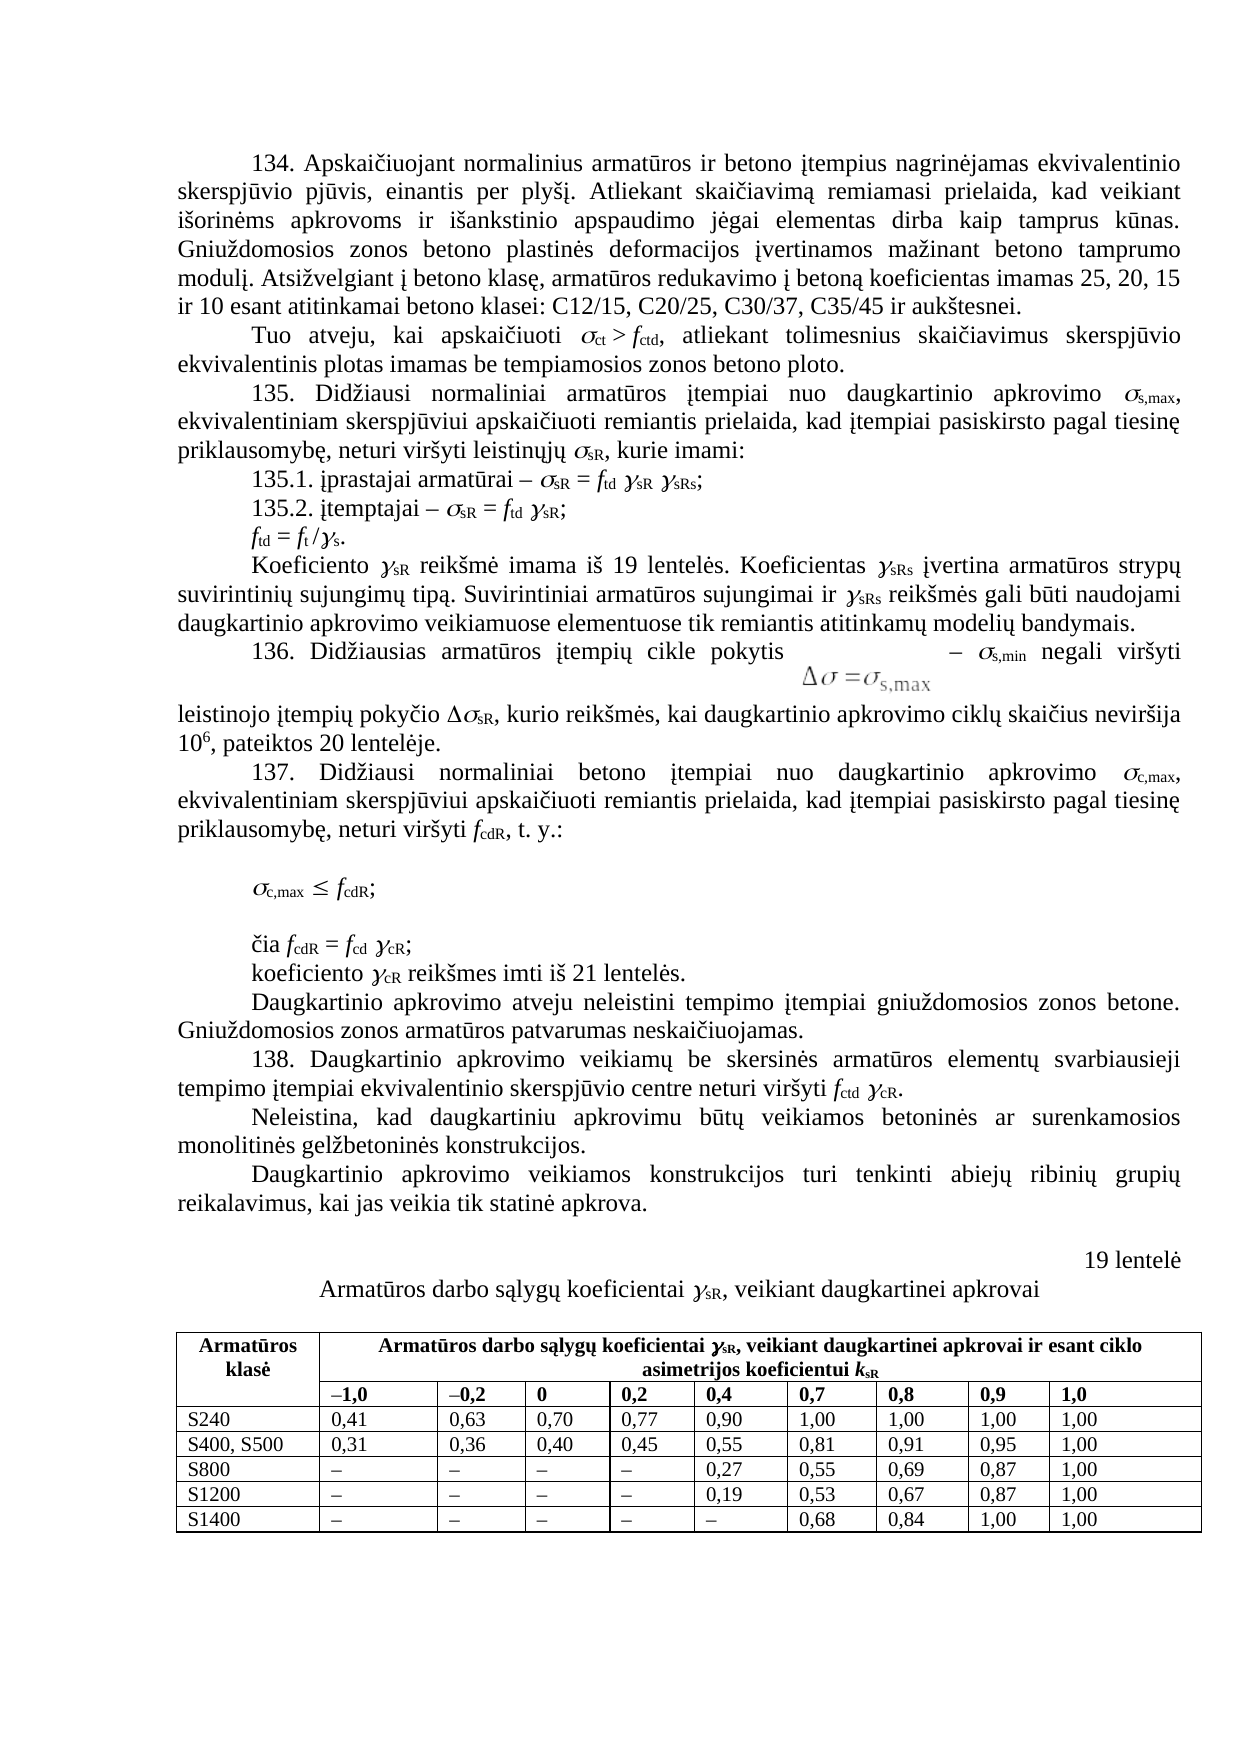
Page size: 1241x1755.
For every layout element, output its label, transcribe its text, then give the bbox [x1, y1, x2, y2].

table_cell 1,00 [1050, 1432, 1201, 1456]
text Daugkartinio apkrovimo veikiamos konstrukcijos turi tenkinti abiejų ribinių grupių reikalavimus, kai jas veikia tik statinė apkrova. [177, 1159, 1181, 1217]
text 135.1. įprastajai armatūrai – ssR = ftd gsR gsRs; [177, 464, 1181, 493]
table_cell 0,55 [788, 1457, 876, 1481]
table_cell 1,0 [1050, 1382, 1201, 1406]
text 19 lentelė [177, 1245, 1181, 1274]
table_cell – [611, 1507, 694, 1531]
table_cell – [320, 1457, 437, 1481]
table_cell 1,00 [1050, 1407, 1201, 1431]
table_cell 0,84 [877, 1507, 968, 1531]
table_cell 0,27 [695, 1457, 787, 1481]
table_cell 0,67 [877, 1482, 968, 1506]
table_cell [177, 1381, 319, 1406]
table_cell 1,00 [969, 1407, 1049, 1431]
table_cell – [320, 1482, 437, 1506]
table_cell 0,77 [611, 1407, 694, 1431]
text 138. Daugkartinio apkrovimo veikiamų be skersinės armatūros elementų svarbiausieji tempimo įtempiai ekvivalentinio skerspjūvio centre neturi viršyti fctd gcR. [177, 1044, 1181, 1102]
text Armatūros darbo sąlygų koeficientai gsR, veikiant daugkartinei apkrovai [177, 1274, 1181, 1303]
text Koeficiento gsR reikšmė imama iš 19 lentelės. Koeficientas gsRs įvertina armatūros strypų suvirintinių sujungimų tipą. Suvirintiniai armatūros sujungimai ir gsRs reikšmės gali būti naudojami daugkartinio apkrovimo veikiamuose elementuose tik remiantis atitinkamų modelių bandymais. [177, 550, 1181, 636]
text 135.2. įtemptajai – ssR = ftd gsR; [177, 493, 1181, 521]
table_cell – [611, 1482, 694, 1506]
table_cell 0,69 [877, 1457, 968, 1481]
table_cell – [695, 1507, 787, 1531]
table_cell 0,63 [438, 1407, 525, 1431]
text 134. Apskaičiuojant normalinius armatūros ir betono įtempius nagrinėjamas ekvivalentinio skerspjūvio pjūvis, einantis per plyšį. Atliekant skaičiavimą remiamasi prielaida, kad veikiant išorinėms apkrovoms ir išankstinio apspaudimo jėgai elementas dirba kaip tamprus kūnas. Gniuždomosios zonos betono plastinės deformacijos įvertinamos mažinant betono tamprumo modulį. Atsižvelgiant į betono klasę, armatūros redukavimo į betoną koeficientas imamas 25, 20, 15 ir 10 esant atitinkamai betono klasei: C12/15, C20/25, C30/37, C35/45 ir aukštesnei. [177, 148, 1181, 320]
table_cell – [438, 1482, 525, 1506]
table_header Armatūros klasė [177, 1333, 319, 1381]
table_cell S800 [177, 1457, 319, 1481]
text ftd = ft /gs. [177, 521, 1181, 550]
text Tuo atveju, kai apskaičiuoti sct > fctd, atliekant tolimesnius skaičiavimus skerspjūvio ekvivalentinis plotas imamas be tempiamosios zonos betono ploto. [177, 320, 1181, 378]
table_cell 1,00 [969, 1507, 1049, 1531]
table_cell 1,00 [1050, 1507, 1201, 1531]
table_cell 0,19 [695, 1482, 787, 1506]
table_cell 0,87 [969, 1457, 1049, 1481]
table_cell – [320, 1507, 437, 1531]
table_cell 0,90 [695, 1407, 787, 1431]
text sc,max £ fcdR; [177, 872, 1181, 900]
text 136. Didžiausias armatūros įtempių cikle pokytis – ss,min negali viršyti leistinojo įtempių pokyčio DssR, kurio reikšmės, kai daugkartinio apkrovimo ciklų skaičius neviršija 106, pateiktos 20 lentelėje. [177, 636, 1181, 757]
table_cell 0,68 [788, 1507, 876, 1531]
table_cell S1400 [177, 1507, 319, 1531]
table_cell – [438, 1507, 525, 1531]
text 135. Didžiausi normaliniai armatūros įtempiai nuo daugkartinio apkrovimo ss,max, ekvivalentiniam skerspjūviui apskaičiuoti remiantis prielaida, kad įtempiai pasiskirsto pagal tiesinę priklausomybę, neturi viršyti leistinųjų ssR, kurie imami: [177, 378, 1181, 464]
text koeficiento gcR reikšmes imti iš 21 lentelės. [177, 958, 1181, 987]
table_cell S240 [177, 1407, 319, 1431]
table_cell S1200 [177, 1482, 319, 1506]
table_cell 0,2 [611, 1382, 694, 1406]
table_cell – [526, 1507, 609, 1531]
table_cell 0,53 [788, 1482, 876, 1506]
table_cell 0,36 [438, 1432, 525, 1456]
table_cell 0,4 [695, 1382, 787, 1406]
text čia fcdR = fcd gcR; [177, 929, 1181, 958]
table_cell 1,00 [1050, 1482, 1201, 1506]
table_cell 0,9 [969, 1382, 1049, 1406]
table_cell 0,55 [695, 1432, 787, 1456]
table_cell 1,00 [1050, 1457, 1201, 1481]
table_cell S400, S500 [177, 1432, 319, 1456]
table_cell 1,00 [877, 1407, 968, 1431]
table_cell 0,31 [320, 1432, 437, 1456]
table_cell 0,40 [526, 1432, 609, 1456]
text Daugkartinio apkrovimo atveju neleistini tempimo įtempiai gniuždomosios zonos betone. Gniuždomosios zonos armatūros patvarumas neskaičiuojamas. [177, 987, 1181, 1044]
table_cell 0,45 [611, 1432, 694, 1456]
table_cell 0,7 [788, 1382, 876, 1406]
table_cell – [438, 1457, 525, 1481]
table_cell – [526, 1457, 609, 1481]
table_cell 0,70 [526, 1407, 609, 1431]
table_cell – [526, 1482, 609, 1506]
table_cell – [611, 1457, 694, 1481]
table_cell 1,00 [788, 1407, 876, 1431]
table_cell 0,91 [877, 1432, 968, 1456]
table_cell 0,87 [969, 1482, 1049, 1506]
table_cell 0 [526, 1382, 609, 1406]
table_cell –1,0 [320, 1382, 437, 1406]
text 137. Didžiausi normaliniai betono įtempiai nuo daugkartinio apkrovimo sc,max, ekvivalentiniam skerspjūviui apskaičiuoti remiantis prielaida, kad įtempiai pasiskirsto pagal tiesinę priklausomybę, neturi viršyti fcdR, t. y.: [177, 757, 1181, 843]
table_cell –0,2 [438, 1382, 525, 1406]
table_cell 0,81 [788, 1432, 876, 1456]
table_cell 0,8 [877, 1382, 968, 1406]
text Neleistina, kad daugkartiniu apkrovimu būtų veikiamos betoninės ar surenkamosios monolitinės gelžbetoninės konstrukcijos. [177, 1102, 1181, 1159]
table_header Armatūros darbo sąlygų koeficientai gsR, veikiant daugkartinei apkrovai ir esant ciklo asimetrijos koeficientui ksR [320, 1333, 1201, 1381]
table_cell 0,41 [320, 1407, 437, 1431]
table_cell 0,95 [969, 1432, 1049, 1456]
